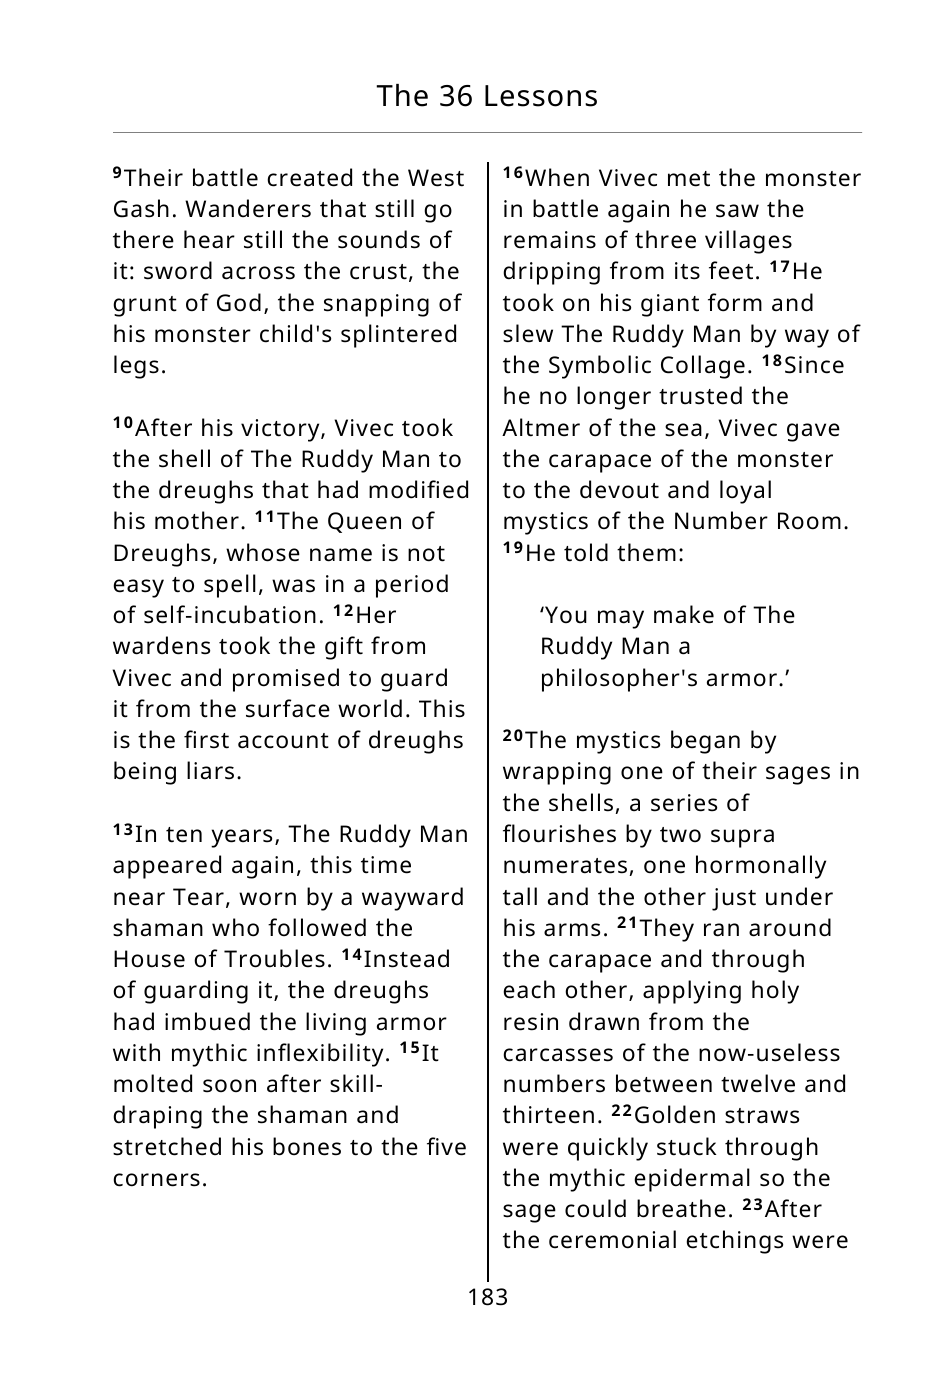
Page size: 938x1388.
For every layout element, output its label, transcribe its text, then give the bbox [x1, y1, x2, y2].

text 13In ten years, The Ruddy Man appeared again, this time near Tear, worn by a wayward shaman who followed the House of Troubles. 14Instead of guarding it, the dreughs had imbued the living armor with mythic inflexibility. 15It molted soon after skill-draping the shaman and stretched his bones to the five corners. [112, 818, 472, 1193]
text 9Their battle created the West Gash. Wanderers that still go there hear still the sounds of it: sword across the crust, the grunt of God, the snapping of his monster child's splintered legs. [112, 162, 472, 380]
text 16When Vivec met the monster in battle again he saw the remains of three villages dripping from its feet. 17He took on his giant form and slew The Ruddy Man by way of the Symbolic Collage. 18Since he no longer trusted the Altmer of the sea, Vivec gave the carapace of the monster to the devout and loyal mystics of the Number Room. 19He told them: [502, 162, 862, 568]
text ‘You may make of The Ruddy Man a philosopher's armor.’ [540, 599, 844, 693]
text The 36 Lessons [112, 75, 862, 115]
text 10After his victory, Vivec took the shell of The Ruddy Man to the dreughs that had modified his mother. 11The Queen of Dreughs, whose name is not easy to spell, was in a period of self-incubation. 12Her wardens took the gift from Vivec and promised to guard it from the surface world. This is the first account of dreughs being liars. [112, 412, 472, 787]
text 20The mystics began by wrapping one of their sages in the shells, a series of flourishes by two supra numerates, one hormonally tall and the other just under his arms. 21They ran around the carapace and through each other, applying holy resin drawn from the carcasses of the now-useless numbers between twelve and thirteen. 22Golden straws were quickly stuck through the mythic epidermal so the sage could breathe. 23After the ceremonial etchings were [502, 724, 862, 1255]
